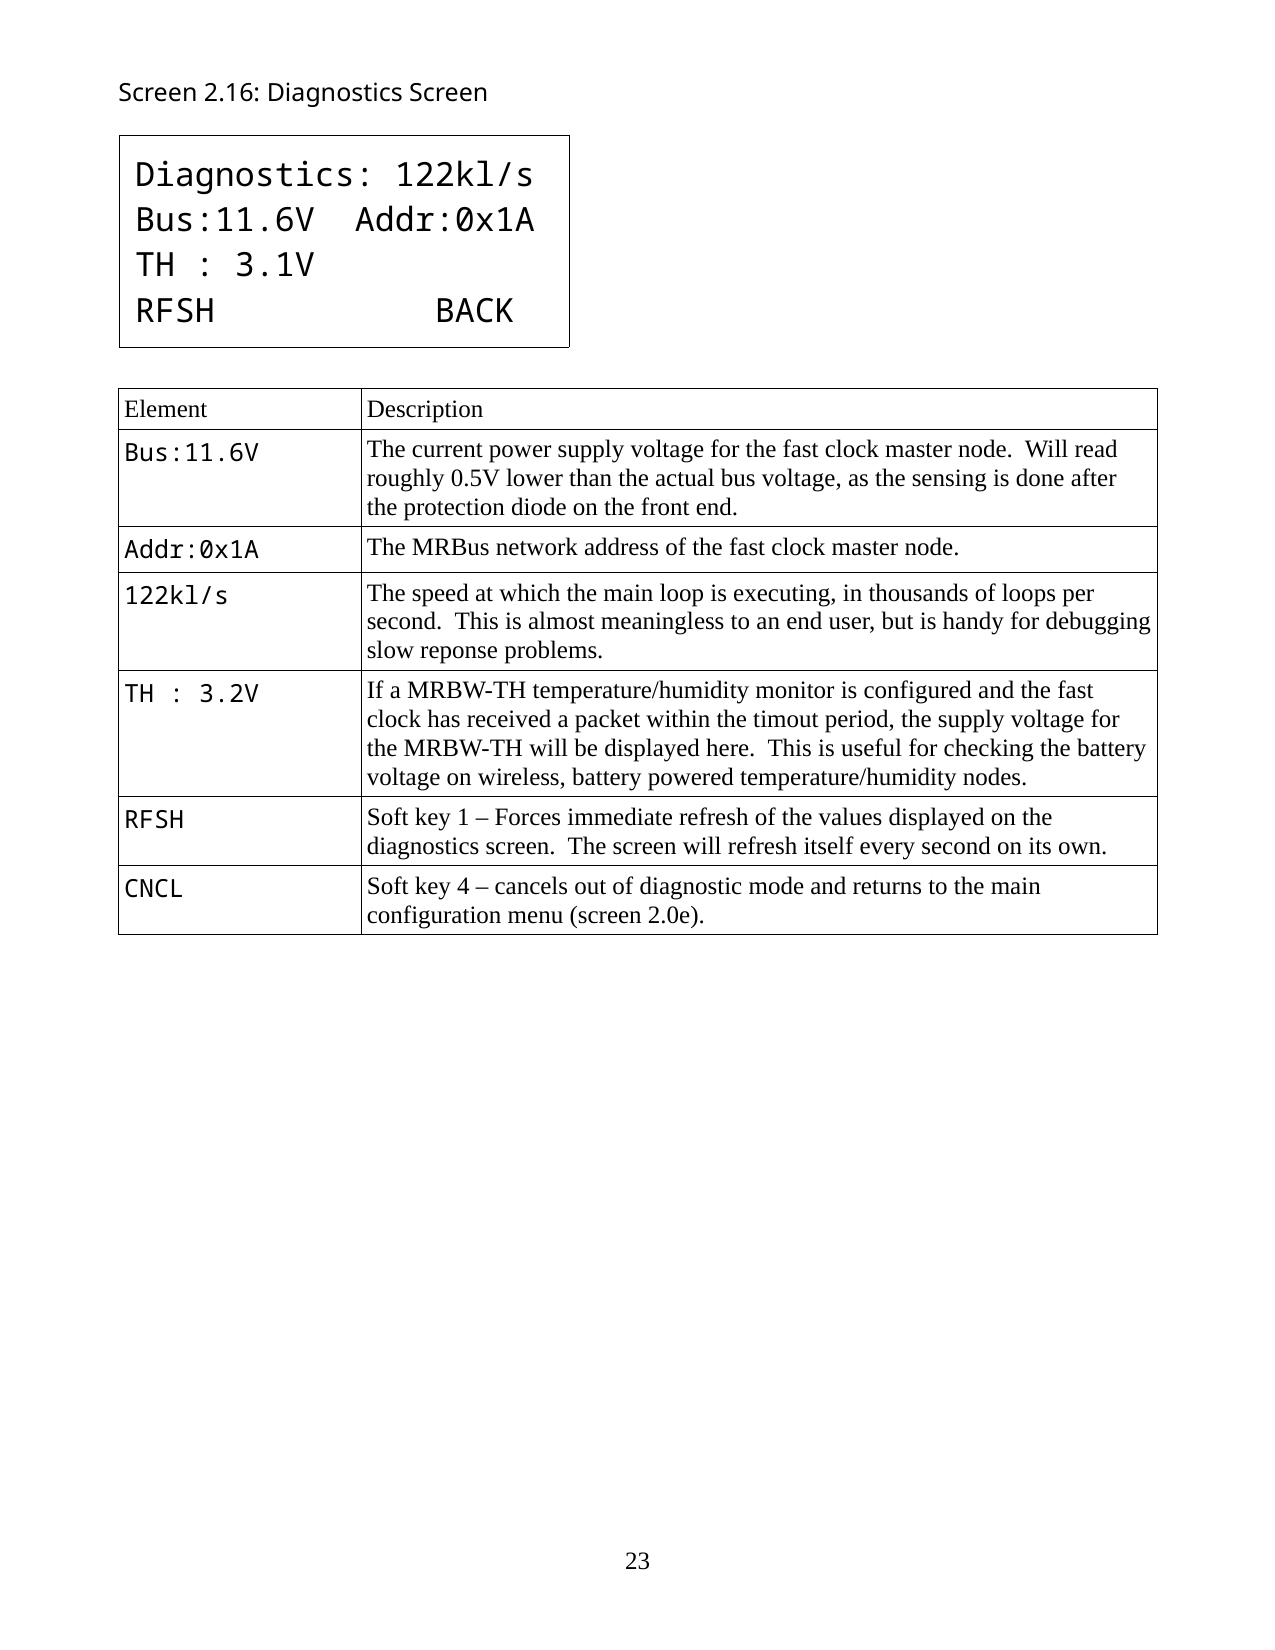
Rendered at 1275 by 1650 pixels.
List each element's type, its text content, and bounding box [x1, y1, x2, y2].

text Diagnostics: 122kl/s [135, 150, 553, 196]
text Bus:11.6V Addr:0x1A [135, 196, 553, 241]
table_cell TH : 3.2V [119, 671, 361, 796]
table_cell The MRBus network address of the fast clock master node. [362, 527, 1157, 572]
table_cell Soft key 1 – Forces immediate refresh of the values displayed on the diagnostics screen. The screen will refresh itself every second on its own. [362, 797, 1157, 865]
table_cell Soft key 4 – cancels out of diagnostic mode and returns to the main configuration menu (screen 2.0e). [362, 866, 1157, 934]
text RFSH BACK [135, 287, 553, 332]
table_cell The speed at which the main loop is executing, in thousands of loops per second. This is almost meaningless to an end user, but is handy for debugging slow reponse problems. [362, 573, 1157, 670]
table_cell Bus:11.6V [119, 430, 361, 526]
table_cell RFSH [119, 797, 361, 865]
table_cell The current power supply voltage for the fast clock master node. Will read roughly 0.5V lower than the actual bus voltage, as the sensing is done after the protection diode on the front end. [362, 430, 1157, 526]
table_cell If a MRBW-TH temperature/humidity monitor is configured and the fast clock has received a packet within the timout period, the supply voltage for the MRBW-TH will be displayed here. This is useful for checking the battery voltage on wireless, battery powered temperature/humidity nodes. [362, 671, 1157, 796]
table_header Element [119, 389, 361, 428]
table_cell CNCL [119, 866, 361, 934]
text TH : 3.1V [135, 241, 553, 287]
table_cell Addr:0x1A [119, 527, 361, 572]
table_cell 122kl/s [119, 573, 361, 670]
table_header Description [362, 389, 1157, 428]
text Screen 2.16: Diagnostics Screen [118, 75, 1157, 109]
